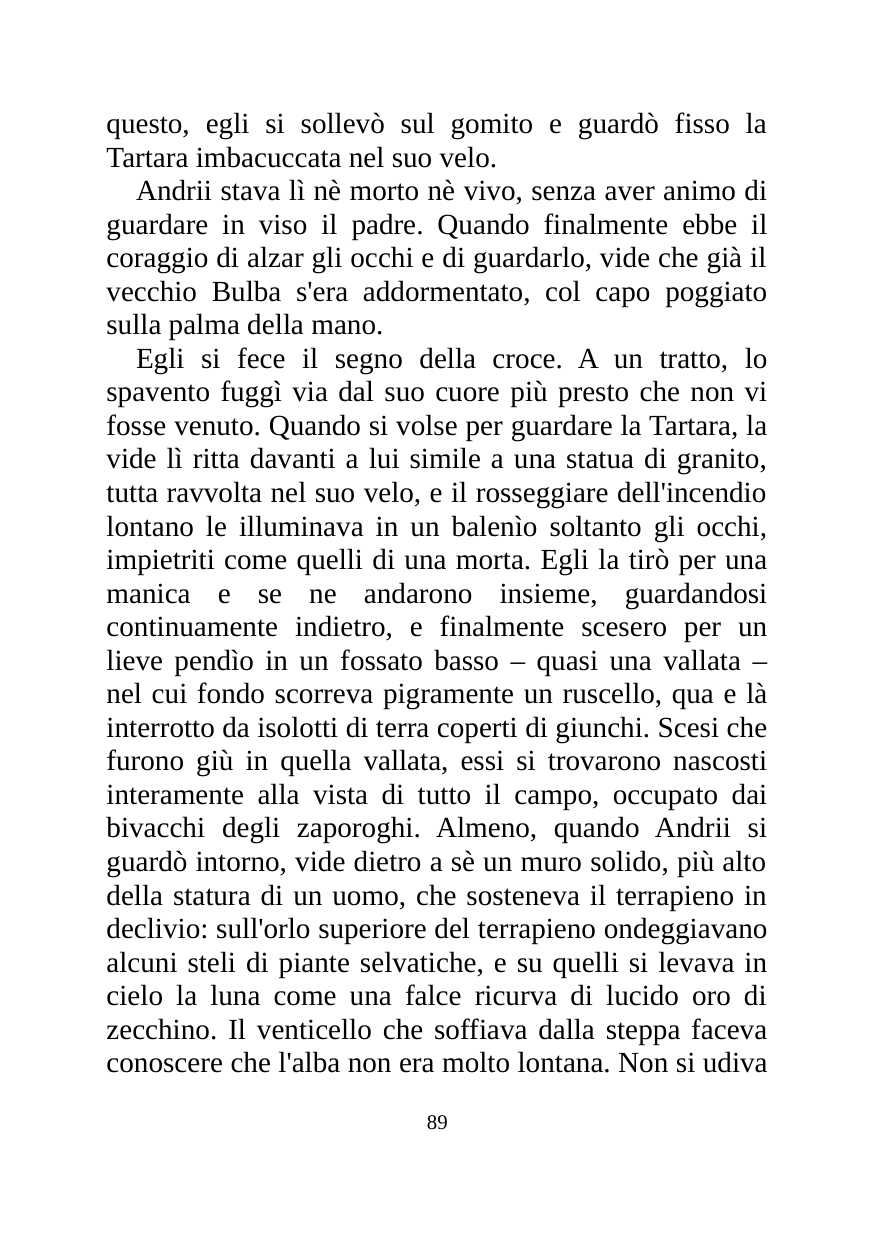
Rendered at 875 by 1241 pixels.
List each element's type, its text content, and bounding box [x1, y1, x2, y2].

text Egli si fece il segno della croce. A un tratto, lo spavento fuggì via dal suo cuore più presto che non vi fosse venuto. Quando si volse per guardare la Tartara, la vide lì ritta davanti a lui simile a una statua di granito, tutta ravvolta nel suo velo, e il rosseggiare dell'incendio lontano le illuminava in un balenìo soltanto gli occhi, impietriti come quelli di una morta. Egli la tirò per una manica e se ne andarono insieme, guardandosi continuamente indietro, e finalmente scesero per un lieve pendìo in un fossato basso – quasi una vallata – nel cui fondo scorreva pigramente un ruscello, qua e là interrotto da isolotti di terra coperti di giunchi. Scesi che furono giù in quella vallata, essi si trovarono nascosti interamente alla vista di tutto il campo, occupato dai bivacchi degli zaporoghi. Almeno, quando Andrii si guardò intorno, vide dietro a sè un muro solido, più alto della statura di un uomo, che sosteneva il terrapieno in declivio: sull'orlo superiore del terrapieno ondeggiavano alcuni steli di piante selvatiche, e su quelli si levava in cielo la luna come una falce ricurva di lucido oro di zecchino. Il venticello che soffiava dalla steppa faceva conoscere che l'alba non era molto lontana. Non si udiva [106, 341, 768, 1079]
text questo, egli si sollevò sul gomito e guardò fisso la Tartara imbacuccata nel suo velo. [106, 106, 768, 173]
text Andrii stava lì nè morto nè vivo, senza aver animo di guardare in viso il padre. Quando finalmente ebbe il coraggio di alzar gli occhi e di guardarlo, vide che già il vecchio Bulba s'era addormentato, col capo poggiato sulla palma della mano. [106, 173, 768, 341]
